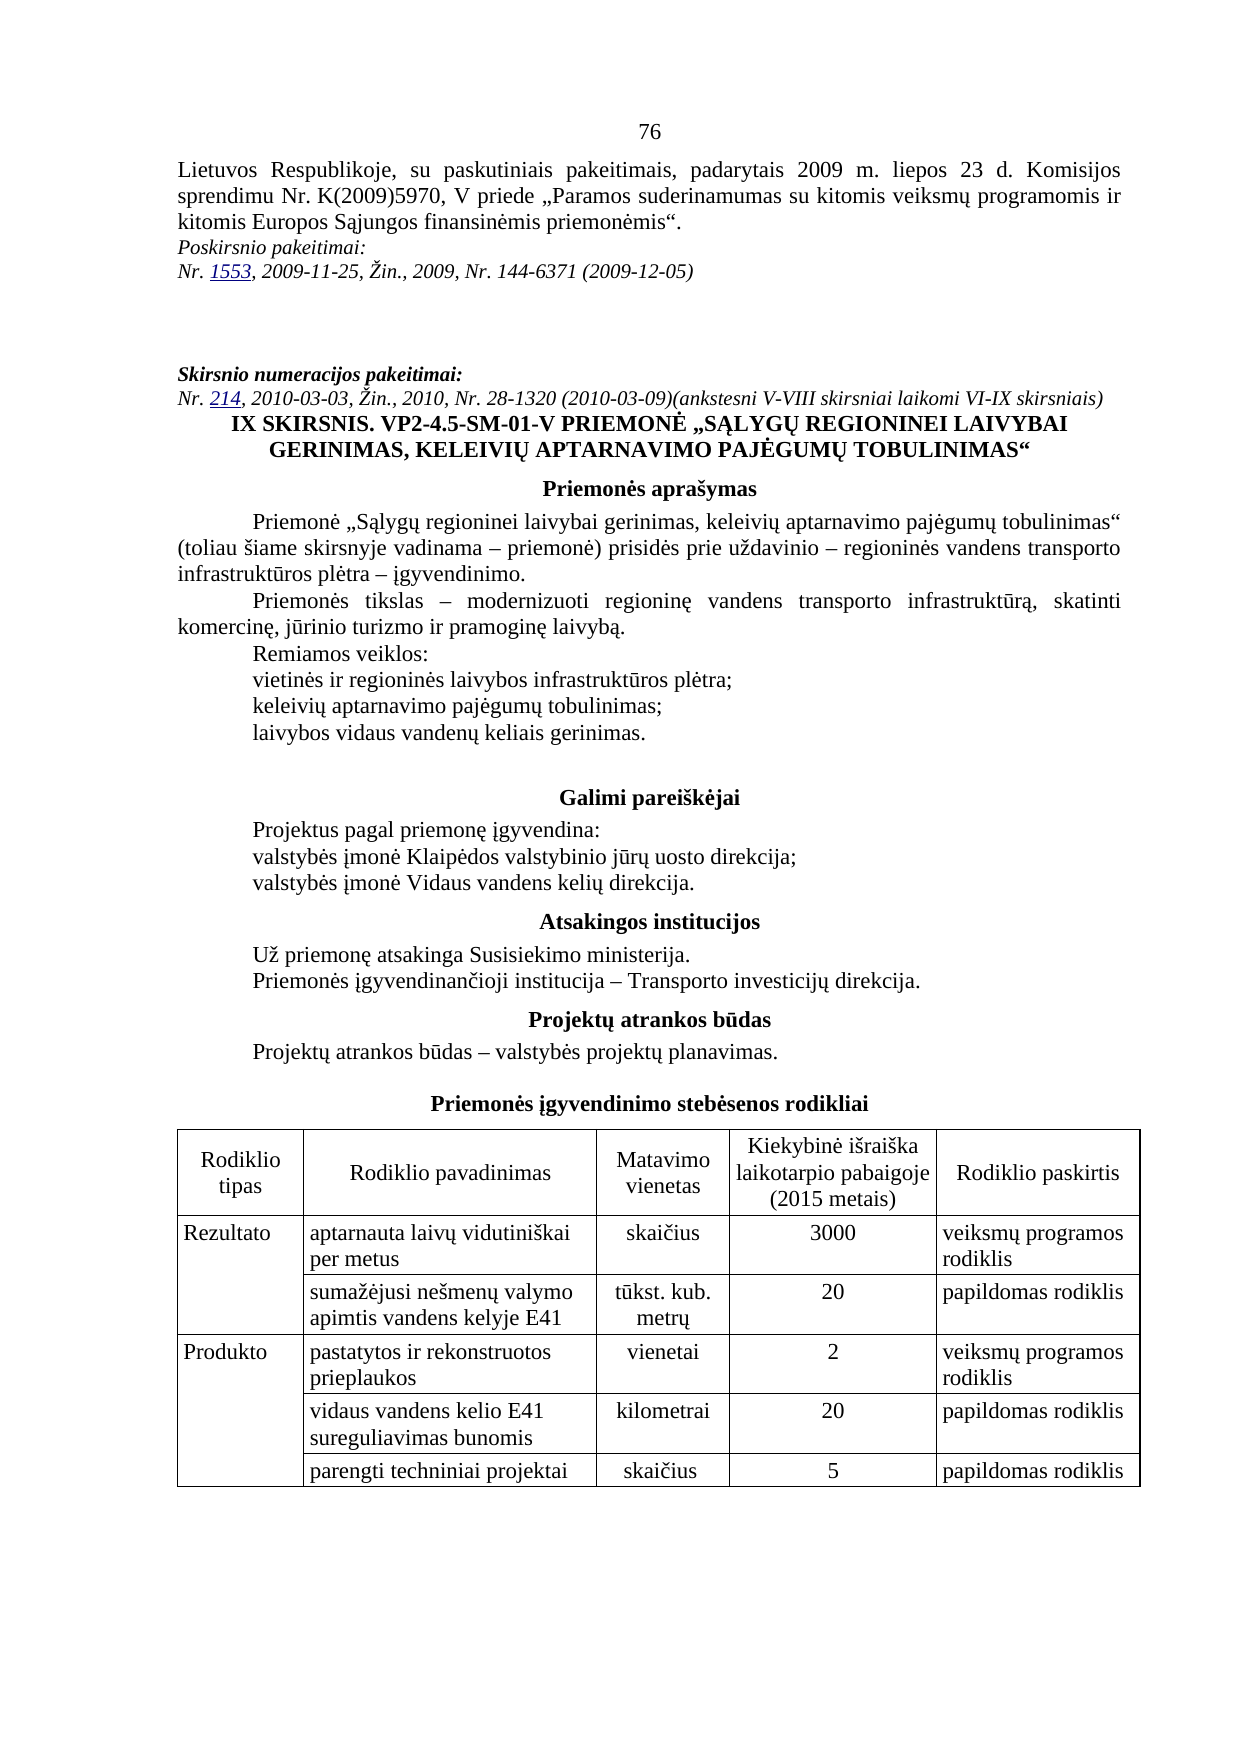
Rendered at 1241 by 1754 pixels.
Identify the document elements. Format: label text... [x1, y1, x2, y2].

table_cell skaičius [597, 1454, 729, 1486]
text Projektus pagal priemonę įgyvendina: [177, 816, 1122, 843]
table_header Rodiklio tipas [178, 1130, 303, 1214]
table_cell veiksmų programos rodiklis [937, 1335, 1139, 1393]
table_cell vidaus vandens kelio E41 sureguliavimas bunomis [304, 1394, 596, 1453]
table_cell sumažėjusi nešmenų valymo apimtis vandens kelyje E41 [304, 1275, 596, 1334]
text Skirsnio numeracijos pakeitimai: [177, 362, 1122, 386]
text keleivių aptarnavimo pajėgumų tobulinimas; [177, 692, 1122, 719]
text Galimi pareiškėjai [177, 784, 1122, 810]
table_cell tūkst. kub. metrų [597, 1275, 729, 1334]
text Lietuvos Respublikoje, su paskutiniais pakeitimais, padarytais 2009 m. liepos 23 d. Komisijos sprendimu Nr. K(2009)5970, V priede „Paramos suderinamumas su kitomis veiksmų programomis ir kitomis Europos Sąjungos finansinėmis priemonėmis“. [177, 156, 1122, 235]
text valstybės įmonė Vidaus vandens kelių direkcija. [177, 869, 1122, 896]
text Projektų atrankos būdas [177, 1006, 1122, 1032]
table_cell papildomas rodiklis [937, 1394, 1139, 1453]
text laivybos vidaus vandenų keliais gerinimas. [177, 719, 1122, 745]
table_cell 2 [730, 1335, 936, 1393]
table_header Rodiklio paskirtis [937, 1130, 1139, 1214]
table_cell skaičius [597, 1216, 729, 1274]
text Priemonės aprašymas [177, 475, 1122, 502]
text Už priemonę atsakinga Susisiekimo ministerija. [177, 941, 1122, 967]
table_cell Rezultato [178, 1216, 303, 1334]
text Nr. 1553, 2009-11-25, Žin., 2009, Nr. 144-6371 (2009-12-05) [177, 259, 1122, 283]
table_header Kiekybinė išraiška laikotarpio pabaigoje (2015 metais) [730, 1130, 936, 1214]
text Priemonės įgyvendinimo stebėsenos rodikliai [177, 1090, 1122, 1116]
table_cell vienetai [597, 1335, 729, 1393]
text Nr. 214, 2010-03-03, Žin., 2010, Nr. 28-1320 (2010-03-09)(ankstesni V-VIII skirsniai laikomi VI-IX skirsniais) [177, 386, 1122, 410]
table_header Matavimo vienetas [597, 1130, 729, 1214]
table_cell 20 [730, 1394, 936, 1453]
table_cell kilometrai [597, 1394, 729, 1453]
text Atsakingos institucijos [177, 908, 1122, 934]
table_cell parengti techniniai projektai [304, 1454, 596, 1486]
table_cell 20 [730, 1275, 936, 1334]
table_cell aptarnauta laivų vidutiniškai per metus [304, 1216, 596, 1274]
table_header Rodiklio pavadinimas [304, 1130, 596, 1214]
text Remiamos veiklos: [177, 639, 1122, 666]
table_cell veiksmų programos rodiklis [937, 1216, 1139, 1274]
table_cell 5 [730, 1454, 936, 1486]
text Priemonės tikslas – modernizuoti regioninę vandens transporto infrastruktūrą, skatinti komercinę, jūrinio turizmo ir pramoginę laivybą. [177, 587, 1122, 639]
table_cell 3000 [730, 1216, 936, 1274]
text valstybės įmonė Klaipėdos valstybinio jūrų uosto direkcija; [177, 843, 1122, 869]
table_cell pastatytos ir rekonstruotos prieplaukos [304, 1335, 596, 1393]
text Poskirsnio pakeitimai: [177, 235, 1122, 259]
table_cell Produkto [178, 1335, 303, 1486]
table_cell papildomas rodiklis [937, 1275, 1139, 1334]
text Priemonės įgyvendinančioji institucija – Transporto investicijų direkcija. [177, 967, 1122, 993]
text vietinės ir regioninės laivybos infrastruktūros plėtra; [177, 666, 1122, 692]
text Projektų atrankos būdas – valstybės projektų planavimas. [177, 1038, 1122, 1065]
table_cell papildomas rodiklis [937, 1454, 1139, 1486]
subtitle IX SKIRSNIS. VP2-4.5-SM-01-V priemonė „SĄLYGŲ REGIONINEI LAIVYBAI GERINIMAS, KELEIVIŲ APTARNAVIMO PAJĖGUMŲ TOBULINIMAS“ [177, 410, 1122, 463]
text Priemonė „Sąlygų regioninei laivybai gerinimas, keleivių aptarnavimo pajėgumų tobulinimas“ (toliau šiame skirsnyje vadinama – priemonė) prisidės prie uždavinio – regioninės vandens transporto infrastruktūros plėtra – įgyvendinimo. [177, 508, 1122, 587]
